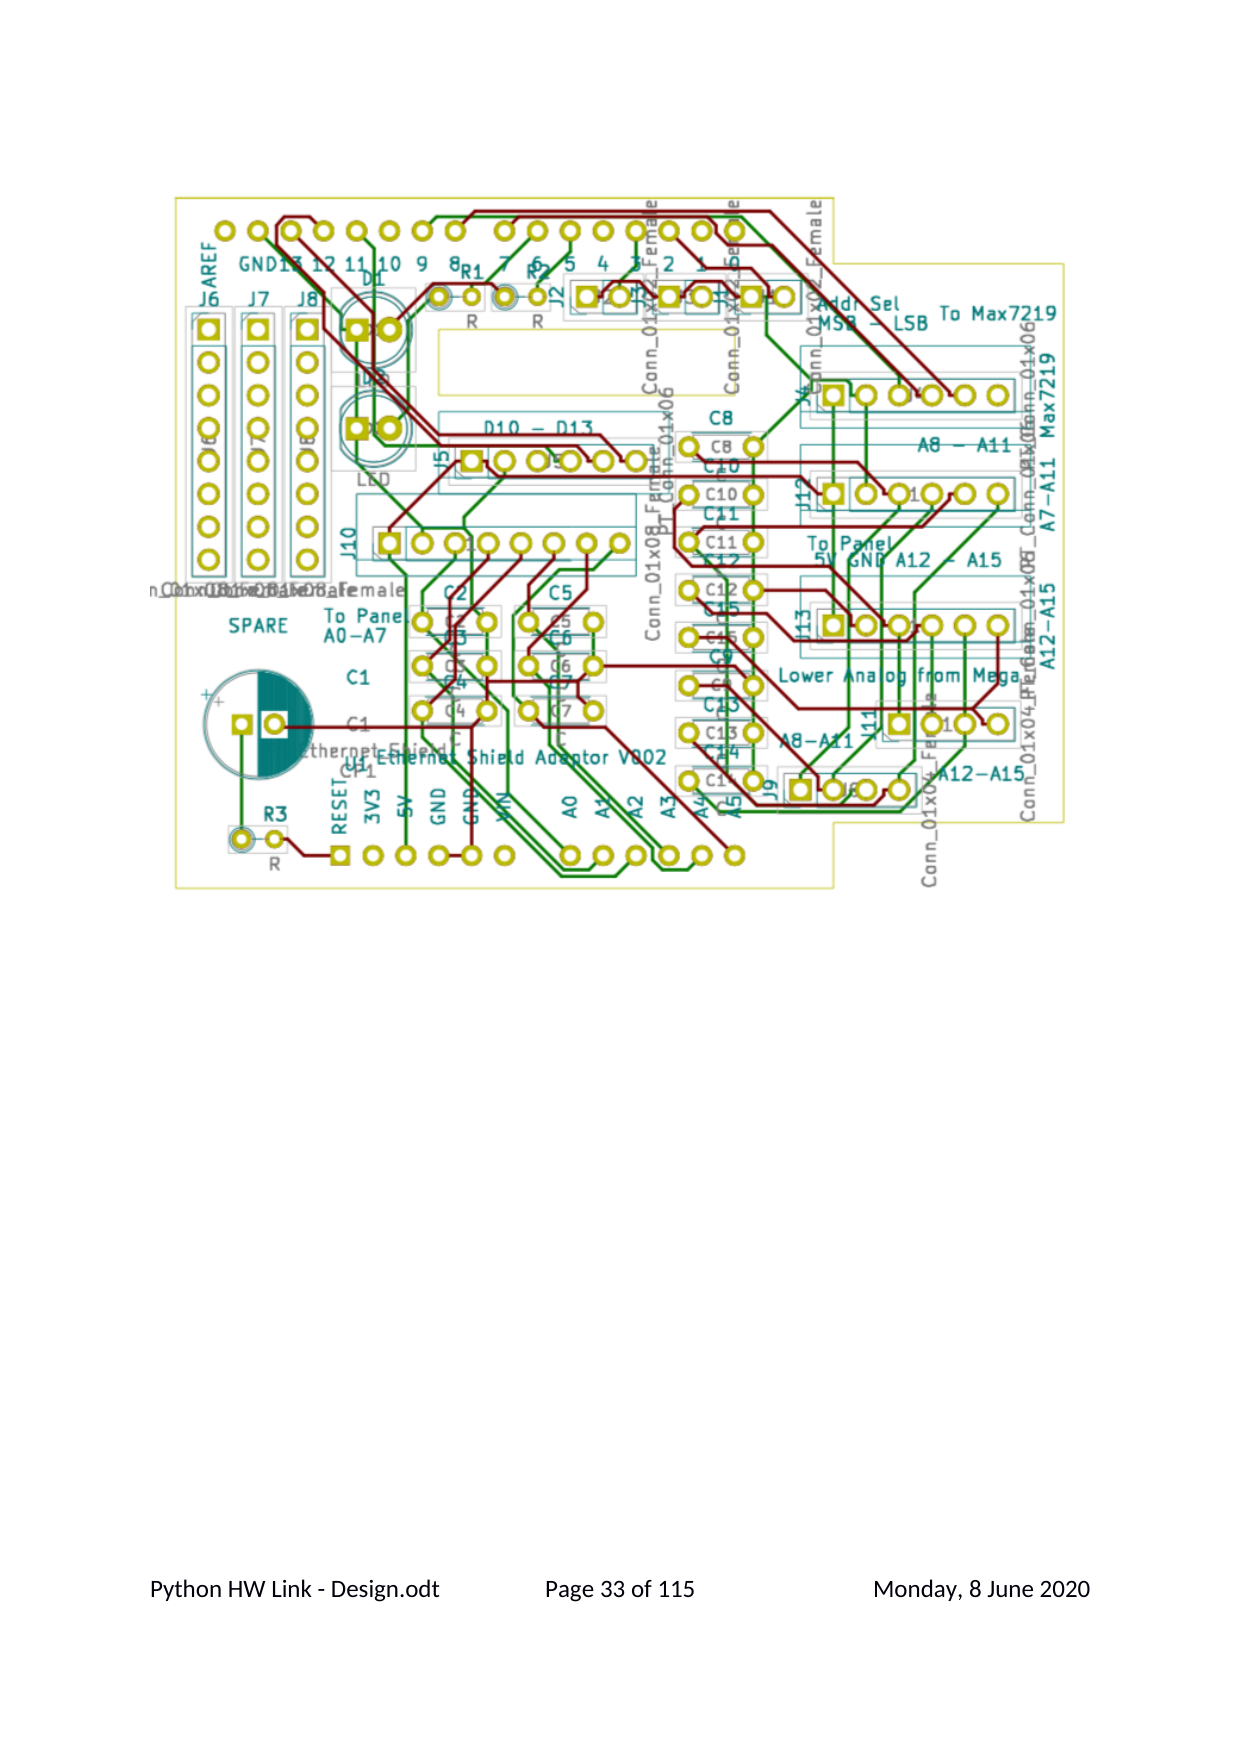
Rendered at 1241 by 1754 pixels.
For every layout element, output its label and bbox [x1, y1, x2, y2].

picture [150, 180, 1091, 922]
